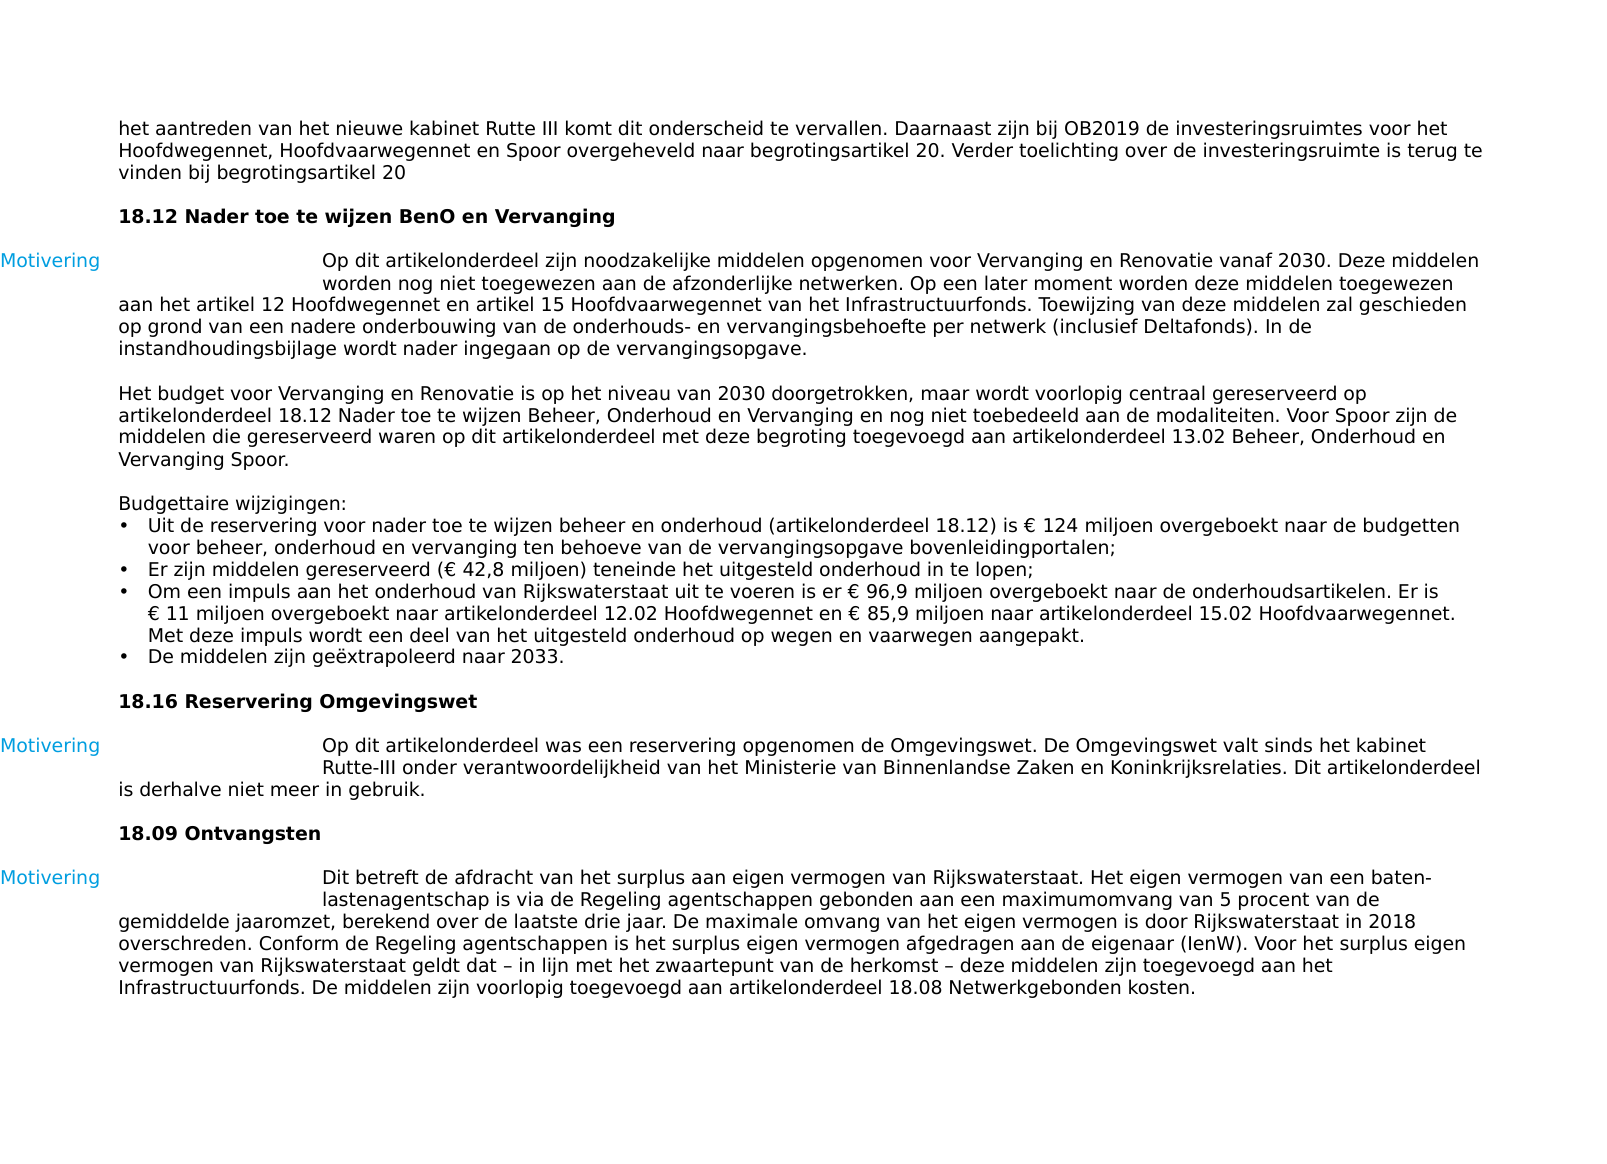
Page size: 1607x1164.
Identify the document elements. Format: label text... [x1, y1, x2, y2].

text het aantreden van het nieuwe kabinet Rutte III komt dit onderscheid te vervallen. Daarnaast zijn bij OB2019 de investeringsruimtes voor het Hoofdwegennet, Hoofdvaarwegennet en Spoor overgeheveld naar begrotingsartikel 20. Verder toelichting over de investeringsruimte is terug te vinden bij begrotingsartikel 20 [118, 118, 1488, 184]
subtitle 18.16 Reservering Omgevingswet [118, 691, 1488, 713]
subtitle 18.09 Ontvangsten [118, 823, 1488, 845]
text • Uit de reservering voor nader toe te wijzen beheer en onderhoud (artikelonderdeel 18.12) is € 124 miljoen overgeboekt naar de budgetten voor beheer, onderhoud en vervanging ten behoeve van de vervangingsopgave bovenleidingportalen; [118, 514, 1488, 558]
text • Er zijn middelen gereserveerd (€ 42,8 miljoen) teneinde het uitgesteld onderhoud in te lopen; [118, 558, 1488, 581]
text Motivering [0, 250, 322, 272]
text • De middelen zijn geëxtrapoleerd naar 2033. [118, 646, 1488, 668]
text • Om een impuls aan het onderhoud van Rijkswaterstaat uit te voeren is er € 96,9 miljoen overgeboekt naar de onderhoudsartikelen. Er is € 11 miljoen overgeboekt naar artikelonderdeel 12.02 Hoofdwegennet en € 85,9 miljoen naar artikelonderdeel 15.02 Hoofdvaarwegennet. Met deze impuls wordt een deel van het uitgesteld onderhoud op wegen en vaarwegen aangepakt. [118, 581, 1488, 646]
text Dit betreft de afdracht van het surplus aan eigen vermogen van Rijkswaterstaat. Het eigen vermogen van een baten-lastenagentschap is via de Regeling agentschappen gebonden aan een maximumomvang van 5 procent van de gemiddelde jaaromzet, berekend over de laatste drie jaar. De maximale omvang van het eigen vermogen is door Rijkswaterstaat in 2018 overschreden. Conform de Regeling agentschappen is het surplus eigen vermogen afgedragen aan de eigenaar (IenW). Voor het surplus eigen vermogen van Rijkswaterstaat geldt dat – in lijn met het zwaartepunt van de herkomst – deze middelen zijn toegevoegd aan het Infrastructuurfonds. De middelen zijn voorlopig toegevoegd aan artikelonderdeel 18.08 Netwerkgebonden kosten. [0, 867, 1488, 999]
text Motivering [0, 735, 322, 757]
text Op dit artikelonderdeel zijn noodzakelijke middelen opgenomen voor Vervanging en Renovatie vanaf 2030. Deze middelen worden nog niet toegewezen aan de afzonderlijke netwerken. Op een later moment worden deze middelen toegewezen aan het artikel 12 Hoofdwegennet en artikel 15 Hoofdvaarwegennet van het Infrastructuurfonds. Toewijzing van deze middelen zal geschieden op grond van een nadere onderbouwing van de onderhouds- en vervangingsbehoefte per netwerk (inclusief Deltafonds). In de instandhoudingsbijlage wordt nader ingegaan op de vervangingsopgave. [0, 250, 1488, 360]
text Het budget voor Vervanging en Renovatie is op het niveau van 2030 doorgetrokken, maar wordt voorlopig centraal gereserveerd op artikelonderdeel 18.12 Nader toe te wijzen Beheer, Onderhoud en Vervanging en nog niet toebedeeld aan de modaliteiten. Voor Spoor zijn de middelen die gereserveerd waren op dit artikelonderdeel met deze begroting toegevoegd aan artikelonderdeel 13.02 Beheer, Onderhoud en Vervanging Spoor. [118, 382, 1488, 470]
subtitle 18.12 Nader toe te wijzen BenO en Vervanging [118, 206, 1488, 228]
text Budgettaire wijzigingen: [118, 493, 1488, 514]
text Op dit artikelonderdeel was een reservering opgenomen de Omgevingswet. De Omgevingswet valt sinds het kabinet Rutte-III onder verantwoordelijkheid van het Ministerie van Binnenlandse Zaken en Koninkrijksrelaties. Dit artikelonderdeel is derhalve niet meer in gebruik. [0, 735, 1488, 801]
text Motivering [0, 867, 322, 889]
